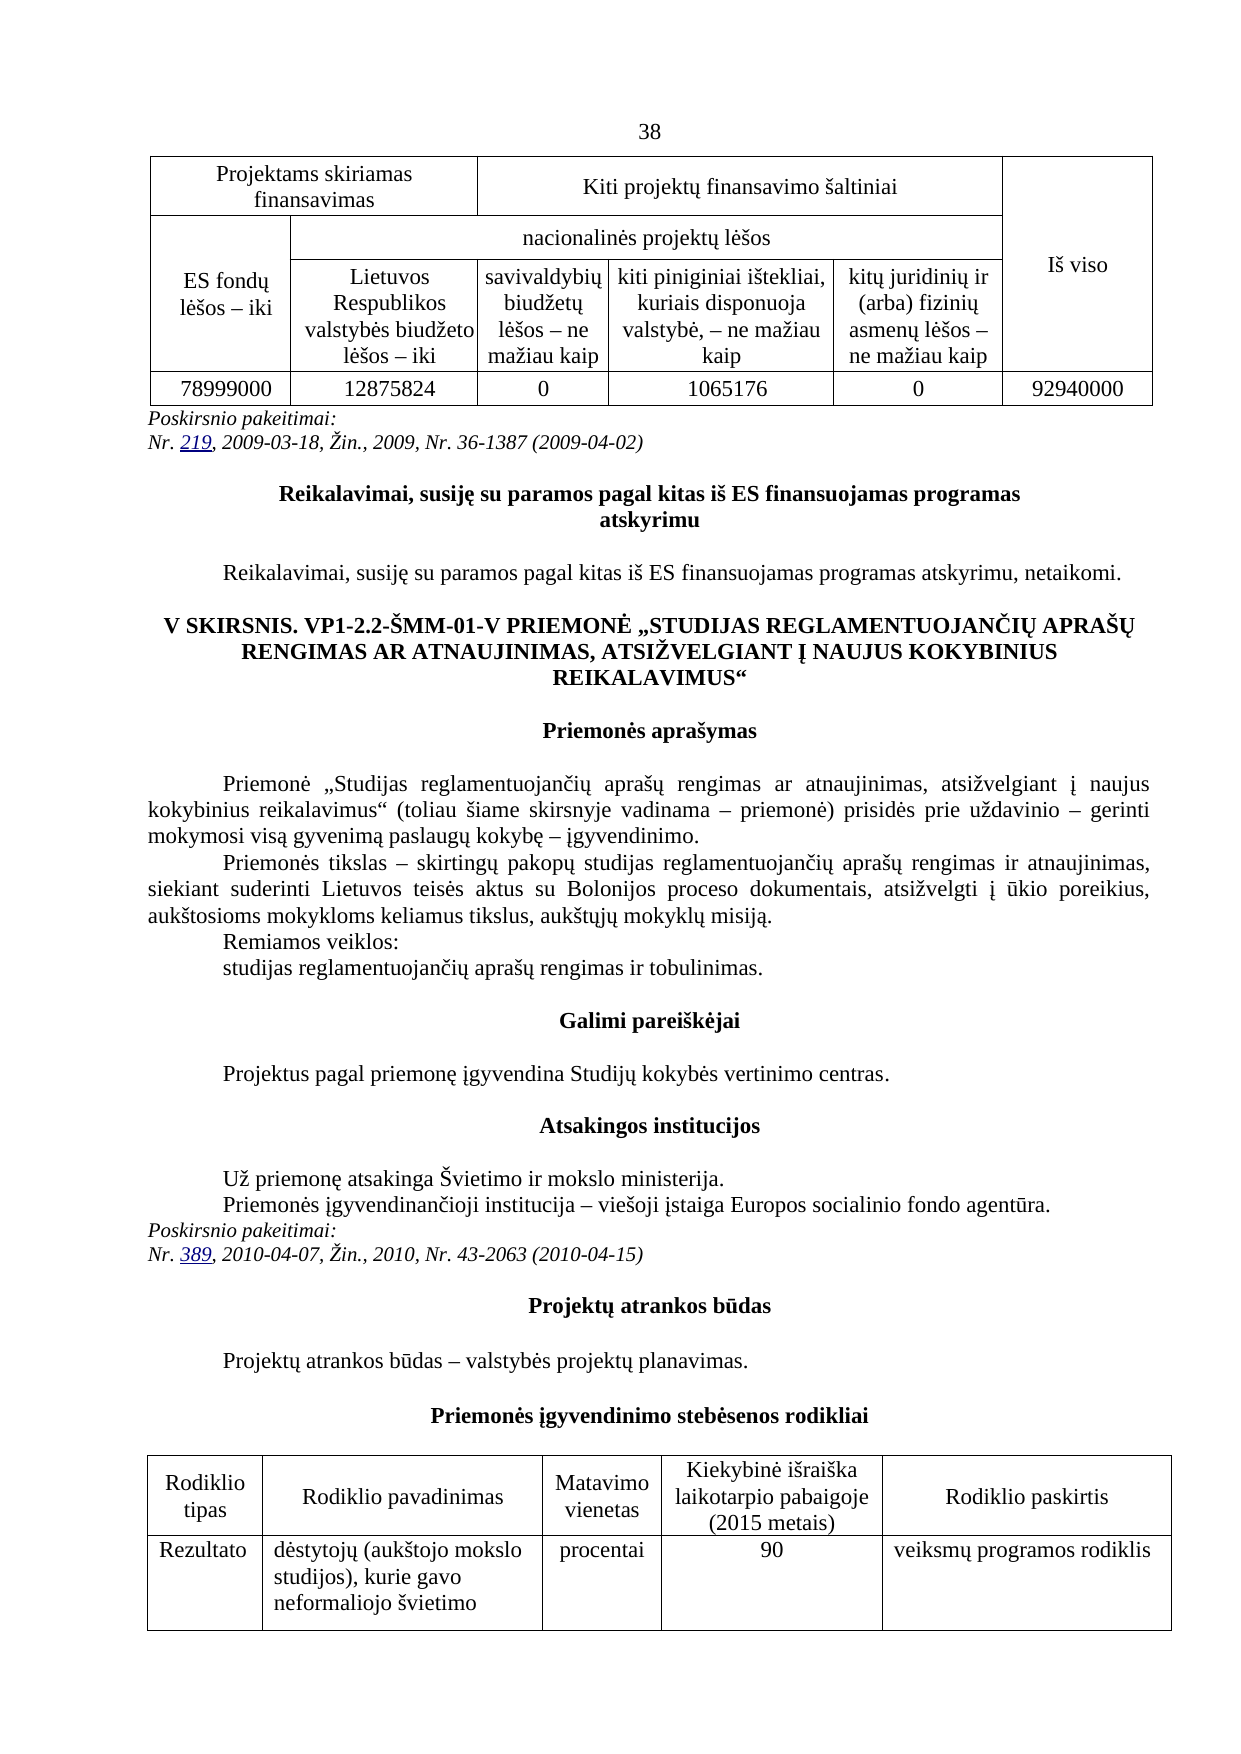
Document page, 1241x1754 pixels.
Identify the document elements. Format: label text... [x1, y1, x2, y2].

table_cell 1065176 [609, 372, 833, 404]
table_cell ES fondų lėšos – iki [151, 216, 290, 371]
text Projektus pagal priemonę įgyvendina Studijų kokybės vertinimo centras. [148, 1060, 1152, 1086]
table_header Rodiklio pavadinimas [263, 1456, 542, 1535]
text Projektų atrankos būdas – valstybės projektų planavimas. [148, 1347, 1152, 1374]
text Reikalavimai, susiję su paramos pagal kitas iš ES finansuojamas programas atskyrimu [148, 480, 1152, 533]
table_cell Rezultato [148, 1536, 262, 1630]
table_cell kitų juridinių ir (arba) fizinių asmenų lėšos – ne mažiau kaip [834, 260, 1002, 371]
text Nr. 219, 2009-03-18, Žin., 2009, Nr. 36-1387 (2009-04-02) [148, 429, 1152, 454]
text Reikalavimai, susiję su paramos pagal kitas iš ES finansuojamas programas atskyrimu, netaikomi. [148, 559, 1152, 585]
table_header Iš viso [1003, 157, 1152, 371]
table_header Kiti projektų finansavimo šaltiniai [478, 157, 1002, 215]
text Galimi pareiškėjai [148, 1007, 1152, 1033]
table_cell 90 [662, 1536, 882, 1630]
text Poskirsnio pakeitimai: [148, 406, 1152, 429]
table_header Rodiklio paskirtis [883, 1456, 1171, 1535]
text Remiamos veiklos: [148, 928, 1152, 954]
text Priemonės tikslas – skirtingų pakopų studijas reglamentuojančių aprašų rengimas ir atnaujinimas, siekiant suderinti Lietuvos teisės aktus su Bolonijos proceso dokumentais, atsižvelgti į ūkio poreikius, aukštosioms mokykloms keliamus tikslus, aukštųjų mokyklų misiją. [148, 849, 1152, 928]
text Atsakingos institucijos [148, 1112, 1152, 1139]
table_cell 92940000 [1003, 372, 1152, 404]
subtitle V SKIRSNIS. VP1-2.2-ŠMM-01-V PRIEMONĖ „STUDIJAS REGLAMENTUOJANČIŲ APRAŠŲ RENGIMAS AR ATNAUJINIMAS, ATSIŽVELGIANT Į NAUJUS KOKYBINIUS REIKALAVIMUS“ [148, 612, 1152, 691]
subtitle Priemonės aprašymas [148, 717, 1152, 743]
table_header Matavimo vienetas [543, 1456, 661, 1535]
text Priemonės įgyvendinimo stebėsenos rodikliai [148, 1403, 1152, 1429]
text Nr. 389, 2010-04-07, Žin., 2010, Nr. 43-2063 (2010-04-15) [148, 1242, 1152, 1266]
text Projektų atrankos būdas [148, 1292, 1152, 1319]
table_cell veiksmų programos rodiklis [883, 1536, 1171, 1630]
table_header Kiekybinė išraiška laikotarpio pabaigoje (2015 metais) [662, 1456, 882, 1535]
table_cell 0 [834, 372, 1002, 404]
text Priemonės įgyvendinančioji institucija – viešoji įstaiga Europos socialinio fondo agentūra. [148, 1192, 1152, 1218]
text Už priemonę atsakinga Švietimo ir mokslo ministerija. [148, 1165, 1152, 1192]
table_cell 12875824 [291, 372, 477, 404]
table_cell nacionalinės projektų lėšos [291, 216, 1002, 259]
text Poskirsnio pakeitimai: [148, 1218, 1152, 1242]
text studijas reglamentuojančių aprašų rengimas ir tobulinimas. [148, 954, 1152, 981]
table_header Rodiklio tipas [148, 1456, 262, 1535]
table_header Projektams skiriamas finansavimas [151, 157, 477, 215]
table_cell dėstytojų (aukštojo mokslo studijos), kurie gavo neformaliojo švietimo [263, 1536, 542, 1630]
table_cell 0 [478, 372, 608, 404]
table_cell savivaldybių biudžetų lėšos – ne mažiau kaip [478, 260, 608, 371]
table_cell Lietuvos Respublikos valstybės biudžeto lėšos – iki [291, 260, 477, 371]
table_cell 78999000 [151, 372, 290, 404]
text Priemonė „Studijas reglamentuojančių aprašų rengimas ar atnaujinimas, atsižvelgiant į naujus kokybinius reikalavimus“ (toliau šiame skirsnyje vadinama – priemonė) prisidės prie uždavinio – gerinti mokymosi visą gyvenimą paslaugų kokybę – įgyvendinimo. [148, 770, 1152, 849]
table_cell procentai [543, 1536, 661, 1630]
table_cell kiti piniginiai ištekliai, kuriais disponuoja valstybė, – ne mažiau kaip [609, 260, 833, 371]
